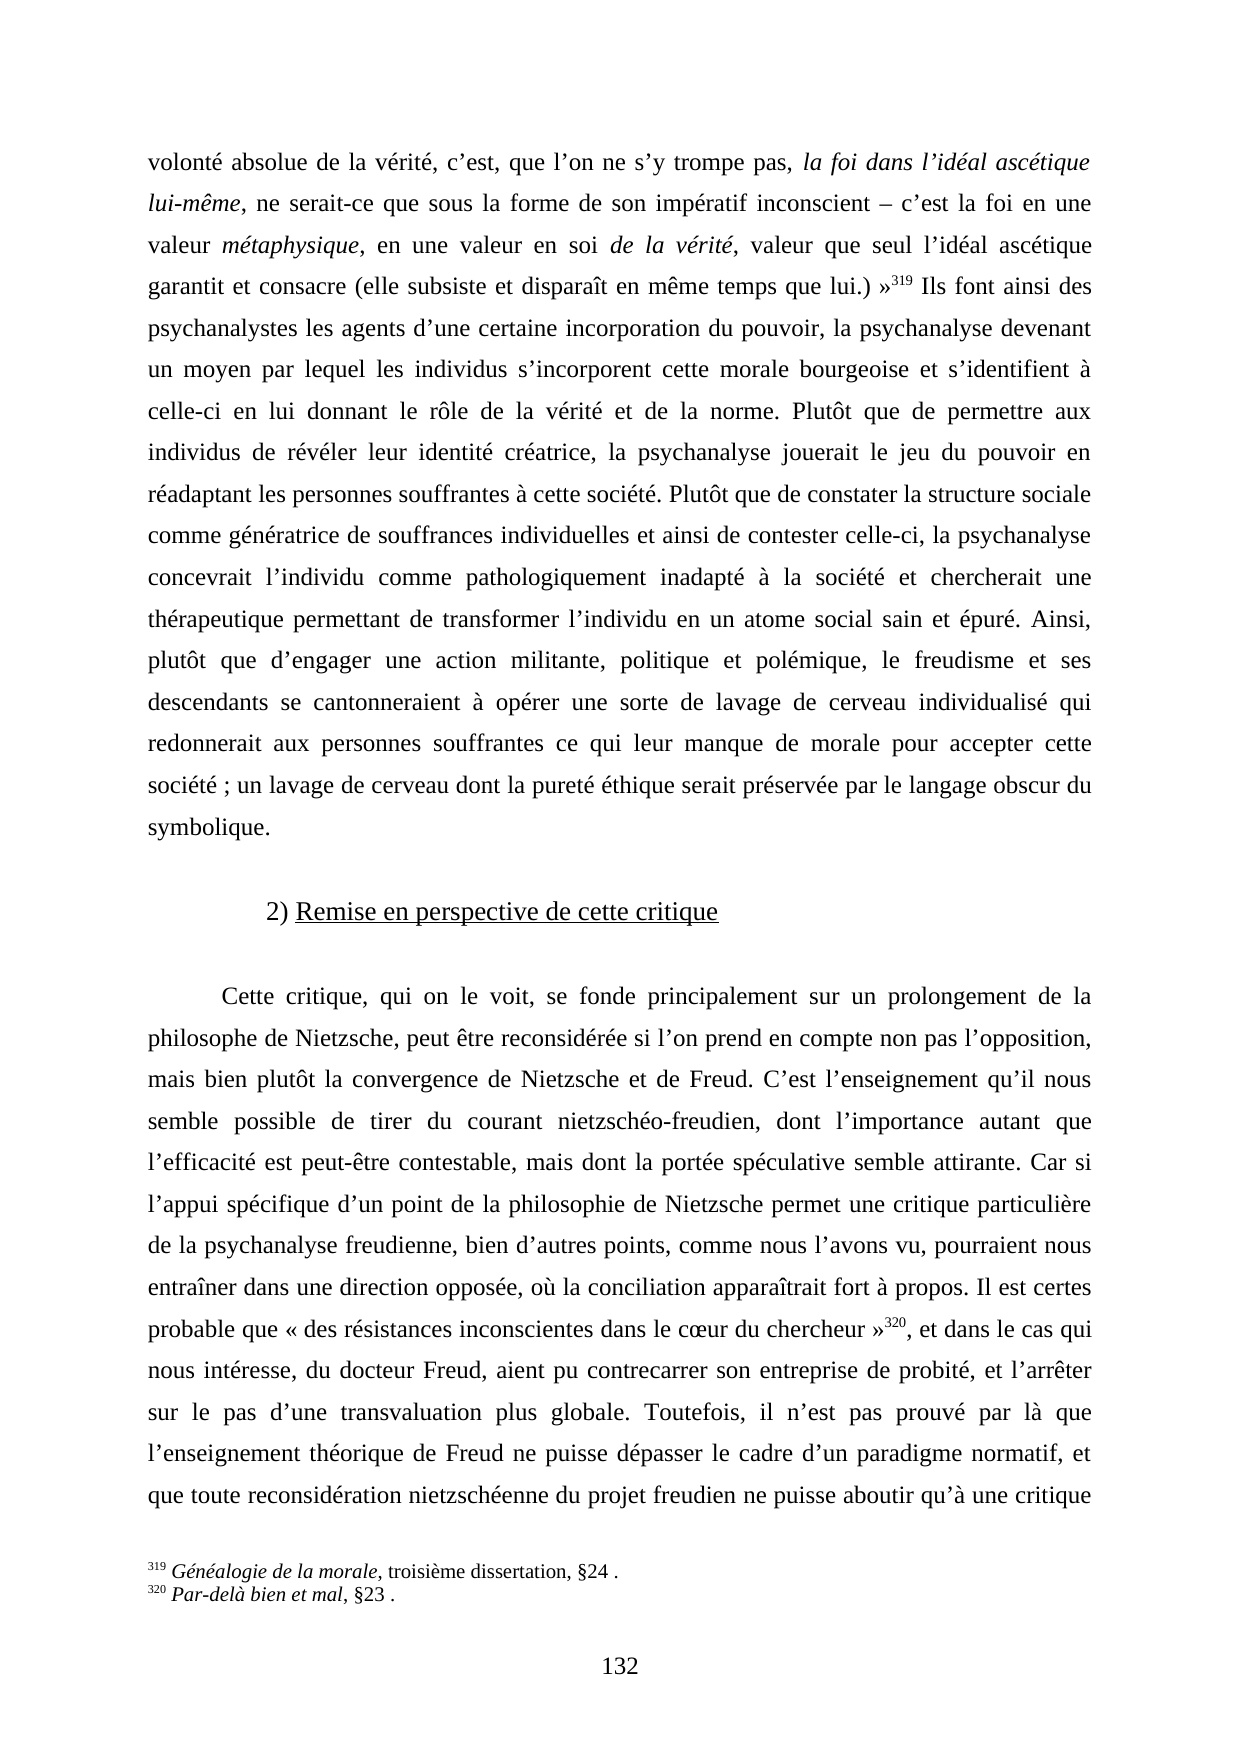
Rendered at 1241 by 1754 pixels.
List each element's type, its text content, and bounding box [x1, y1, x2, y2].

text Par-delà bien et mal, §23 . [148, 1583, 1092, 1606]
text volonté absolue de la vérité, c’est, que l’on ne s’y trompe pas, la foi dans l’idéal ascétique lui-même, ne serait-ce que sous la forme de son impératif inconscient – c’est la foi en une valeur métaphysique, en une valeur en soi de la vérité, valeur que seul l’idéal ascétique garantit et consacre (elle subsiste et disparaît en même temps que lui.) » Ils font ainsi des psychanalystes les agents d’une certaine incorporation du pouvoir, la psychanalyse devenant un moyen par lequel les individus s’incorporent cette morale bourgeoise et s’identifient à celle-ci en lui donnant le rôle de la vérité et de la norme. Plutôt que de permettre aux individus de révéler leur identité créatrice, la psychanalyse jouerait le jeu du pouvoir en réadaptant les personnes souffrantes à cette société. Plutôt que de constater la structure sociale comme génératrice de souffrances individuelles et ainsi de contester celle-ci, la psychanalyse concevrait l’individu comme pathologiquement inadapté à la société et chercherait une thérapeutique permettant de transformer l’individu en un atome social sain et épuré. Ainsi, plutôt que d’engager une action militante, politique et polémique, le freudisme et ses descendants se cantonneraient à opérer une sorte de lavage de cerveau individualisé qui redonnerait aux personnes souffrantes ce qui leur manque de morale pour accepter cette société ; un lavage de cerveau dont la pureté éthique serait préservée par le langage obscur du symbolique. [148, 148, 1092, 840]
text Cette critique, qui on le voit, se fonde principalement sur un prolongement de la philosophe de Nietzsche, peut être reconsidérée si l’on prend en compte non pas l’opposition, mais bien plutôt la convergence de Nietzsche et de Freud. C’est l’enseignement qu’il nous semble possible de tirer du courant nietzschéo-freudien, dont l’importance autant que l’efficacité est peut-être contestable, mais dont la portée spéculative semble attirante. Car si l’appui spécifique d’un point de la philosophie de Nietzsche permet une critique particulière de la psychanalyse freudienne, bien d’autres points, comme nous l’avons vu, pourraient nous entraîner dans une direction opposée, où la conciliation apparaîtrait fort à propos. Il est certes probable que « des résistances inconscientes dans le cœur du chercheur », et dans le cas qui nous intéresse, du docteur Freud, aient pu contrecarrer son entreprise de probité, et l’arrêter sur le pas d’une transvaluation plus globale. Toutefois, il n’est pas prouvé par là que l’enseignement théorique de Freud ne puisse dépasser le cadre d’un paradigme normatif, et que toute reconsidération nietzschéenne du projet freudien ne puisse aboutir qu’à une critique [148, 982, 1092, 1509]
text Généalogie de la morale, troisième dissertation, §24 . [148, 1560, 1092, 1583]
list Remise en perspective de cette critique [266, 896, 1092, 926]
